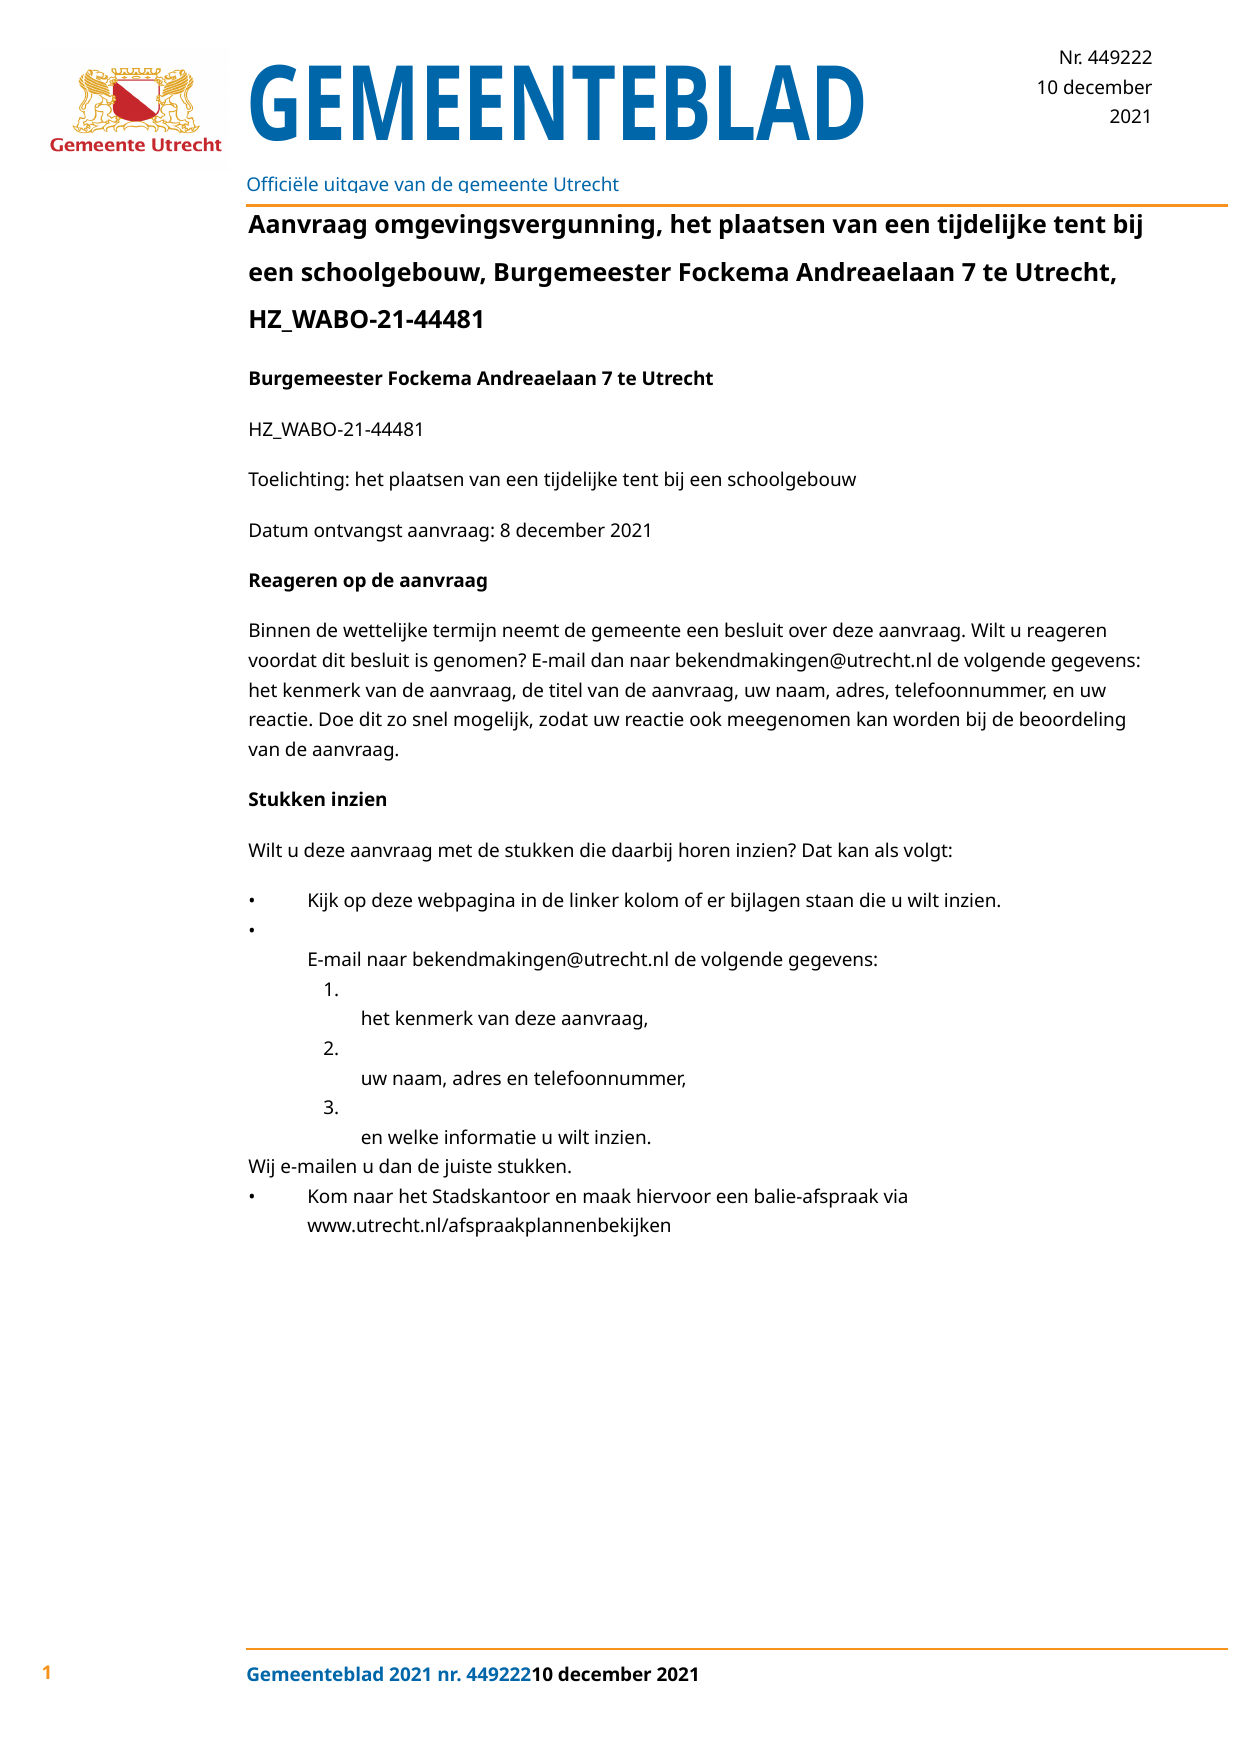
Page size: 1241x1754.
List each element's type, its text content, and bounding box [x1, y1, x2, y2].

text Aanvraag omgevingsvergunning, het plaatsen van een tijdelijke tent bij een schoolgebouw, Burgemeester Fockema Andreaelaan 7 te Utrecht, HZ_WABO-21-44481 [248, 207, 1152, 336]
text Toelichting: het plaatsen van een tijdelijke tent bij een schoolgebouw [248, 466, 1152, 492]
list uw naam, adres en telefoonnummer, [323, 1065, 1152, 1090]
text Binnen de wettelijke termijn neemt de gemeente een besluit over deze aanvraag. Wilt u reageren voordat dit besluit is genomen? E-mail dan naar bekendmakingen@utrecht.nl de volgende gegevens: het kenmerk van de aanvraag, de titel van de aanvraag, uw naam, adres, telefoonnummer, en uw reactie. Doe dit zo snel mogelijk, zodat uw reactie ook meegenomen kan worden bij de beoordeling van de aanvraag. [248, 618, 1152, 762]
picture [41, 47, 231, 172]
text Reageren op de aanvraag [248, 567, 1152, 593]
list en welke informatie u wilt inzien. [323, 1124, 1152, 1149]
list Kom naar het Stadskantoor en maak hiervoor een balie-afspraak via www.utrecht.nl/afspraakplannenbekijken [248, 1183, 1152, 1238]
text Wilt u deze aanvraag met de stukken die daarbij horen inzien? Dat kan als volgt: [248, 837, 1152, 862]
text HZ_WABO-21-44481 [248, 416, 1152, 442]
text Burgemeester Fockema Andreaelaan 7 te Utrecht [248, 366, 1152, 391]
list het kenmerk van deze aanvraag, [323, 1006, 1152, 1031]
text Datum ontvangst aanvraag: 8 december 2021 [248, 517, 1152, 542]
text Stukken inzien [248, 786, 1152, 812]
list E-mail naar bekendmakingen@utrecht.nl de volgende gegevens: [248, 946, 1152, 972]
list Kijk op deze webpagina in de linker kolom of er bijlagen staan die u wilt inzien. [248, 887, 1152, 913]
text Wij e-mailen u dan de juiste stukken. [248, 1153, 1152, 1179]
